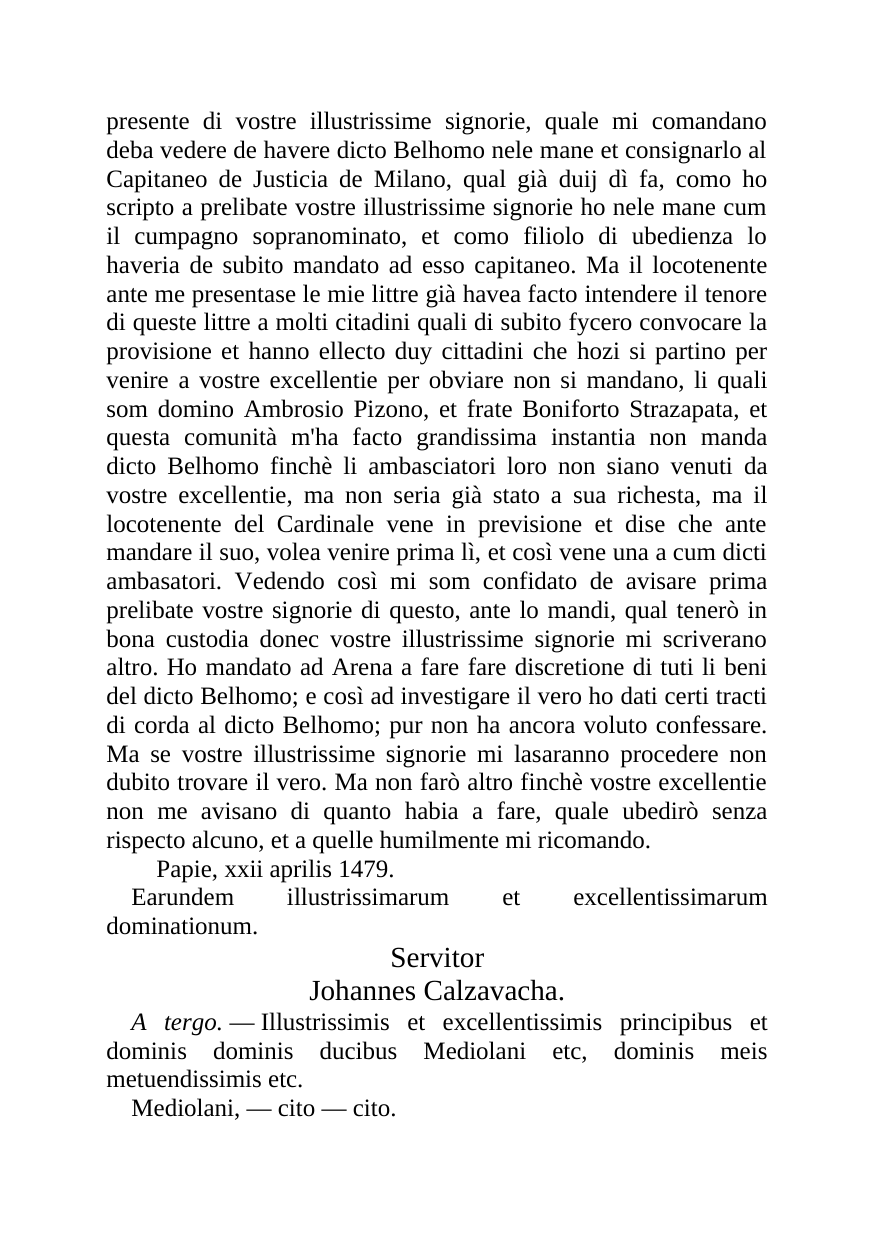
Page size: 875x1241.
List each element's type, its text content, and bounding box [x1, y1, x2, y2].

text Mediolani, — cito — cito. [106, 1093, 768, 1122]
text presente di vostre illustrissime signorie, quale mi comandano deba vedere de havere dicto Belhomo nele mane et consignarlo al Capitaneo de Justicia de Milano, qual già duij dì fa, como ho scripto a prelibate vostre illustrissime signorie ho nele mane cum il cumpagno sopranominato, et como filiolo di ubedienza lo haveria de subito mandato ad esso capitaneo. Ma il locotenente ante me presentase le mie littre già havea facto intendere il tenore di queste littre a molti citadini quali di subito fycero convocare la provisione et hanno ellecto duy cittadini che hozi si partino per venire a vostre excellentie per obviare non si mandano, li quali som domino Ambrosio Pizono, et frate Boniforto Strazapata, et questa comunità m'ha facto grandissima instantia non manda dicto Belhomo finchè li ambasciatori loro non siano venuti da vostre excellentie, ma non seria già stato a sua richesta, ma il locotenente del Cardinale vene in previsione et dise che ante mandare il suo, volea venire prima lì, et così vene una a cum dicti ambasatori. Vedendo così mi som confidato de avisare prima prelibate vostre signorie di questo, ante lo mandi, qual tenerò in bona custodia donec vostre illustrissime signorie mi scriverano altro. Ho mandato ad Arena a fare fare discretione di tuti li beni del dicto Belhomo; e così ad investigare il vero ho dati certi tracti di corda al dicto Belhomo; pur non ha ancora voluto confessare. Ma se vostre illustrissime signorie mi lasaranno procedere non dubito trovare il vero. Ma non farò altro finchè vostre excellentie non me avisano di quanto habia a fare, quale ubedirò senza rispecto alcuno, et a quelle humilmente mi ricomando. [106, 106, 768, 854]
text Johannes Calzavacha. [106, 973, 768, 1007]
text A tergo. — Illustrissimis et excellentissimis principibus et dominis dominis ducibus Mediolani etc, dominis meis metuendissimis etc. [106, 1007, 768, 1093]
text Servitor [106, 940, 768, 973]
text Papie, xxii aprilis 1479. [106, 854, 768, 882]
text Earundem illustrissimarum et excellentissimarum dominationum. [106, 882, 768, 940]
